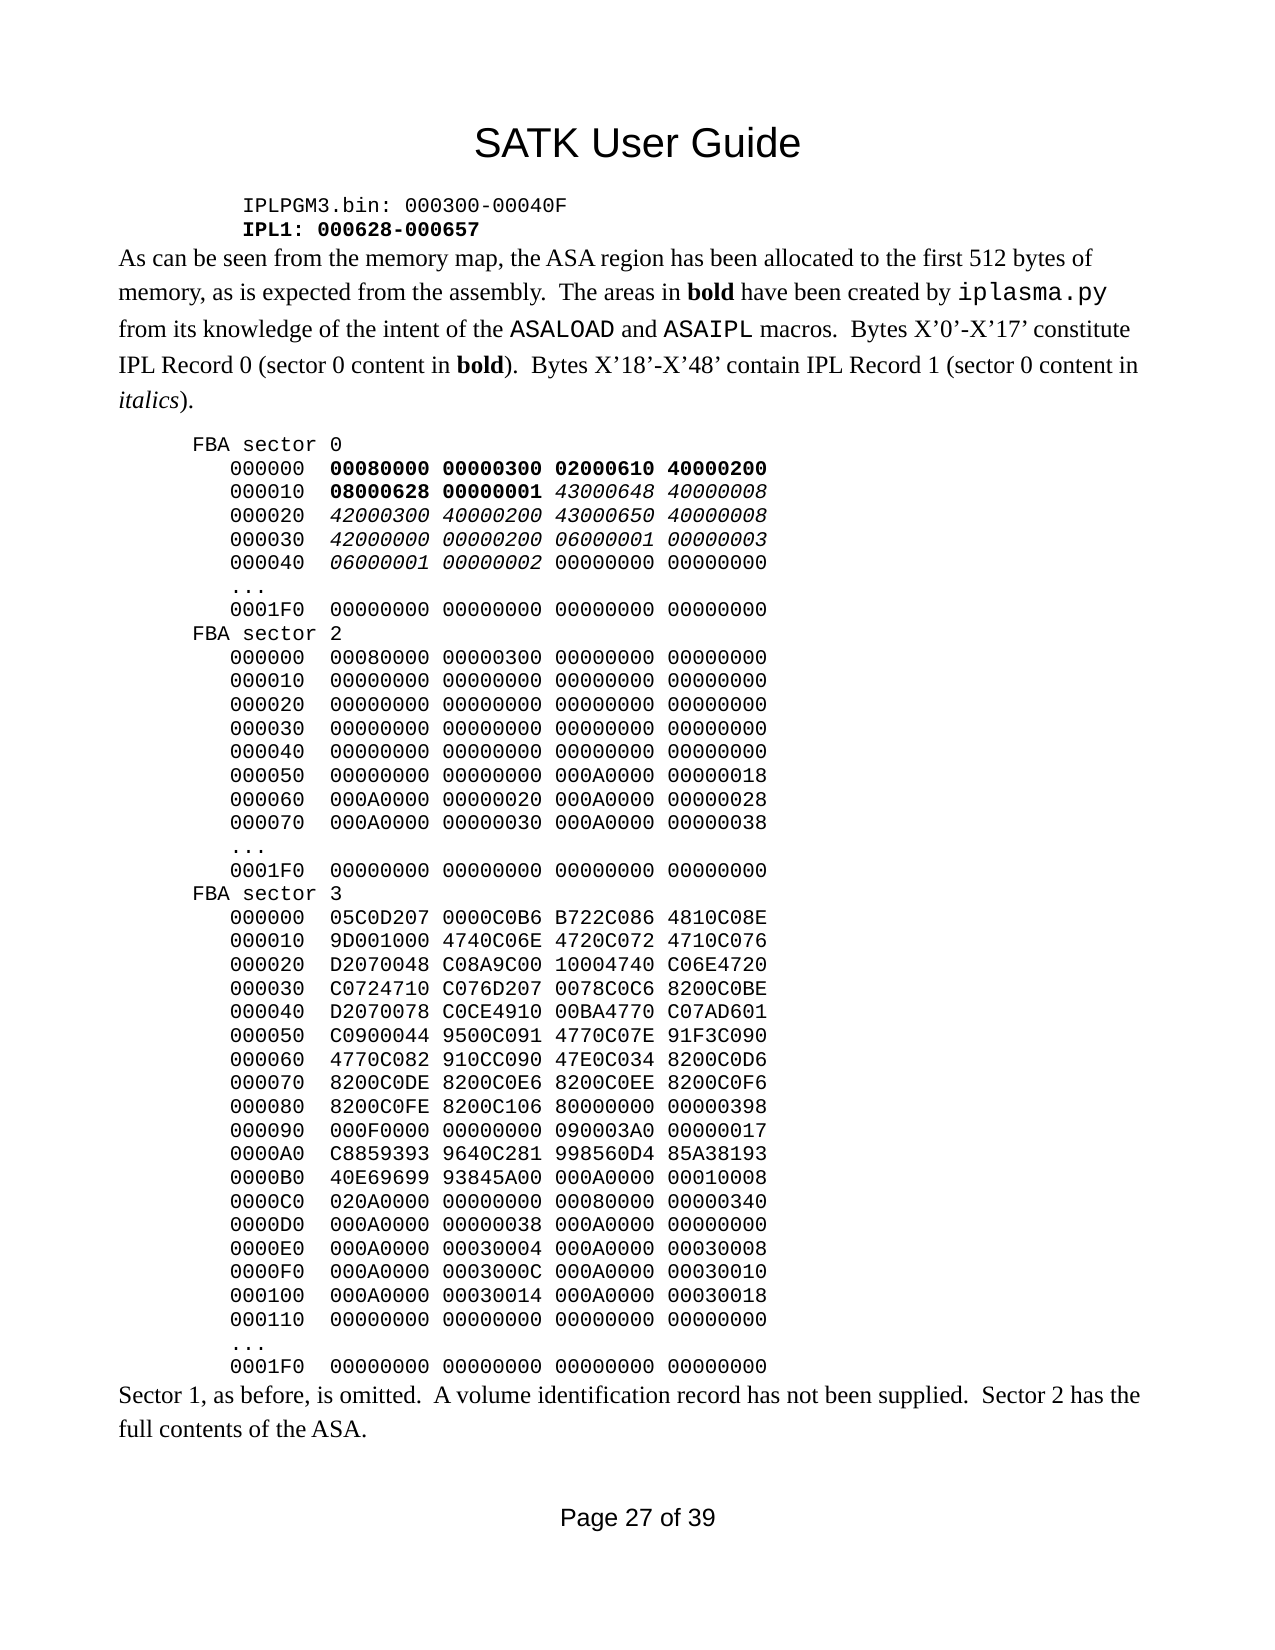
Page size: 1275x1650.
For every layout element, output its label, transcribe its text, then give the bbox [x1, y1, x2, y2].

text 0000A0 C8859393 9640C281 998560D4 85A38193 [192, 1143, 1157, 1167]
text 000070 8200C0DE 8200C0E6 8200C0EE 8200C0F6 [192, 1072, 1157, 1096]
text FBA sector 3 [192, 883, 1157, 907]
text 000010 00000000 00000000 00000000 00000000 [192, 670, 1157, 694]
text 000020 00000000 00000000 00000000 00000000 [192, 694, 1157, 718]
text 000050 C0900044 9500C091 4770C07E 91F3C090 [192, 1025, 1157, 1049]
text 000020 D2070048 C08A9C00 10004740 C06E4720 [192, 954, 1157, 978]
text 000030 42000000 00000200 06000001 00000003 [192, 528, 1157, 552]
text 000090 000F0000 00000000 090003A0 00000017 [192, 1120, 1157, 1143]
text 0001F0 00000000 00000000 00000000 00000000 [192, 1356, 1157, 1380]
text 000110 00000000 00000000 00000000 00000000 [192, 1309, 1157, 1332]
text 000050 00000000 00000000 000A0000 00000018 [192, 765, 1157, 789]
text 0000F0 000A0000 0003000C 000A0000 00030010 [192, 1262, 1157, 1285]
text 000000 05C0D207 0000C0B6 B722C086 4810C08E [192, 907, 1157, 931]
text 000030 00000000 00000000 00000000 00000000 [192, 718, 1157, 741]
text ... [192, 576, 1157, 599]
text 000040 06000001 00000002 00000000 00000000 [192, 552, 1157, 576]
text 000000 00080000 00000300 00000000 00000000 [192, 647, 1157, 670]
text FBA sector 0 [192, 434, 1157, 458]
text IPL1: 000628-000657 [192, 219, 1157, 243]
text Sector 1, as before, is omitted. A volume identification record has not been supplied. Sector 2 has the full contents of the ASA. [118, 1380, 1157, 1443]
text 000020 42000300 40000200 43000650 40000008 [192, 505, 1157, 528]
text 000070 000A0000 00000030 000A0000 00000038 [192, 812, 1157, 836]
text 0000D0 000A0000 00000038 000A0000 00000000 [192, 1214, 1157, 1238]
text 000100 000A0000 00030014 000A0000 00030018 [192, 1285, 1157, 1309]
text ... [192, 836, 1157, 859]
text 0000B0 40E69699 93845A00 000A0000 00010008 [192, 1167, 1157, 1191]
text IPLPGM3.bin: 000300-00040F [192, 196, 1157, 219]
text 000010 9D001000 4740C06E 4720C072 4710C076 [192, 931, 1157, 954]
text 000000 00080000 00000300 02000610 40000200 [192, 458, 1157, 481]
text 000040 D2070078 C0CE4910 00BA4770 C07AD601 [192, 1001, 1157, 1025]
text 000010 08000628 00000001 43000648 40000008 [192, 481, 1157, 505]
text 0000C0 020A0000 00000000 00080000 00000340 [192, 1191, 1157, 1214]
text 0000E0 000A0000 00030004 000A0000 00030008 [192, 1238, 1157, 1262]
text 0001F0 00000000 00000000 00000000 00000000 [192, 599, 1157, 623]
text 000040 00000000 00000000 00000000 00000000 [192, 741, 1157, 765]
text ... [192, 1332, 1157, 1356]
text FBA sector 2 [192, 623, 1157, 647]
text 000060 000A0000 00000020 000A0000 00000028 [192, 789, 1157, 812]
text 000080 8200C0FE 8200C106 80000000 00000398 [192, 1096, 1157, 1120]
text 0001F0 00000000 00000000 00000000 00000000 [192, 859, 1157, 883]
text 000030 C0724710 C076D207 0078C0C6 8200C0BE [192, 978, 1157, 1001]
text As can be seen from the memory map, the ASA region has been allocated to the first 512 bytes of memory, as is expected from the assembly. The areas in bold have been created by iplasma.py from its knowledge of the intent of the ASALOAD and ASAIPL macros. Bytes X’0’-X’17’ constitute IPL Record 0 (sector 0 content in bold). Bytes X’18’-X’48’ contain IPL Record 1 (sector 0 content in italics). [118, 243, 1157, 414]
text 000060 4770C082 910CC090 47E0C034 8200C0D6 [192, 1049, 1157, 1072]
